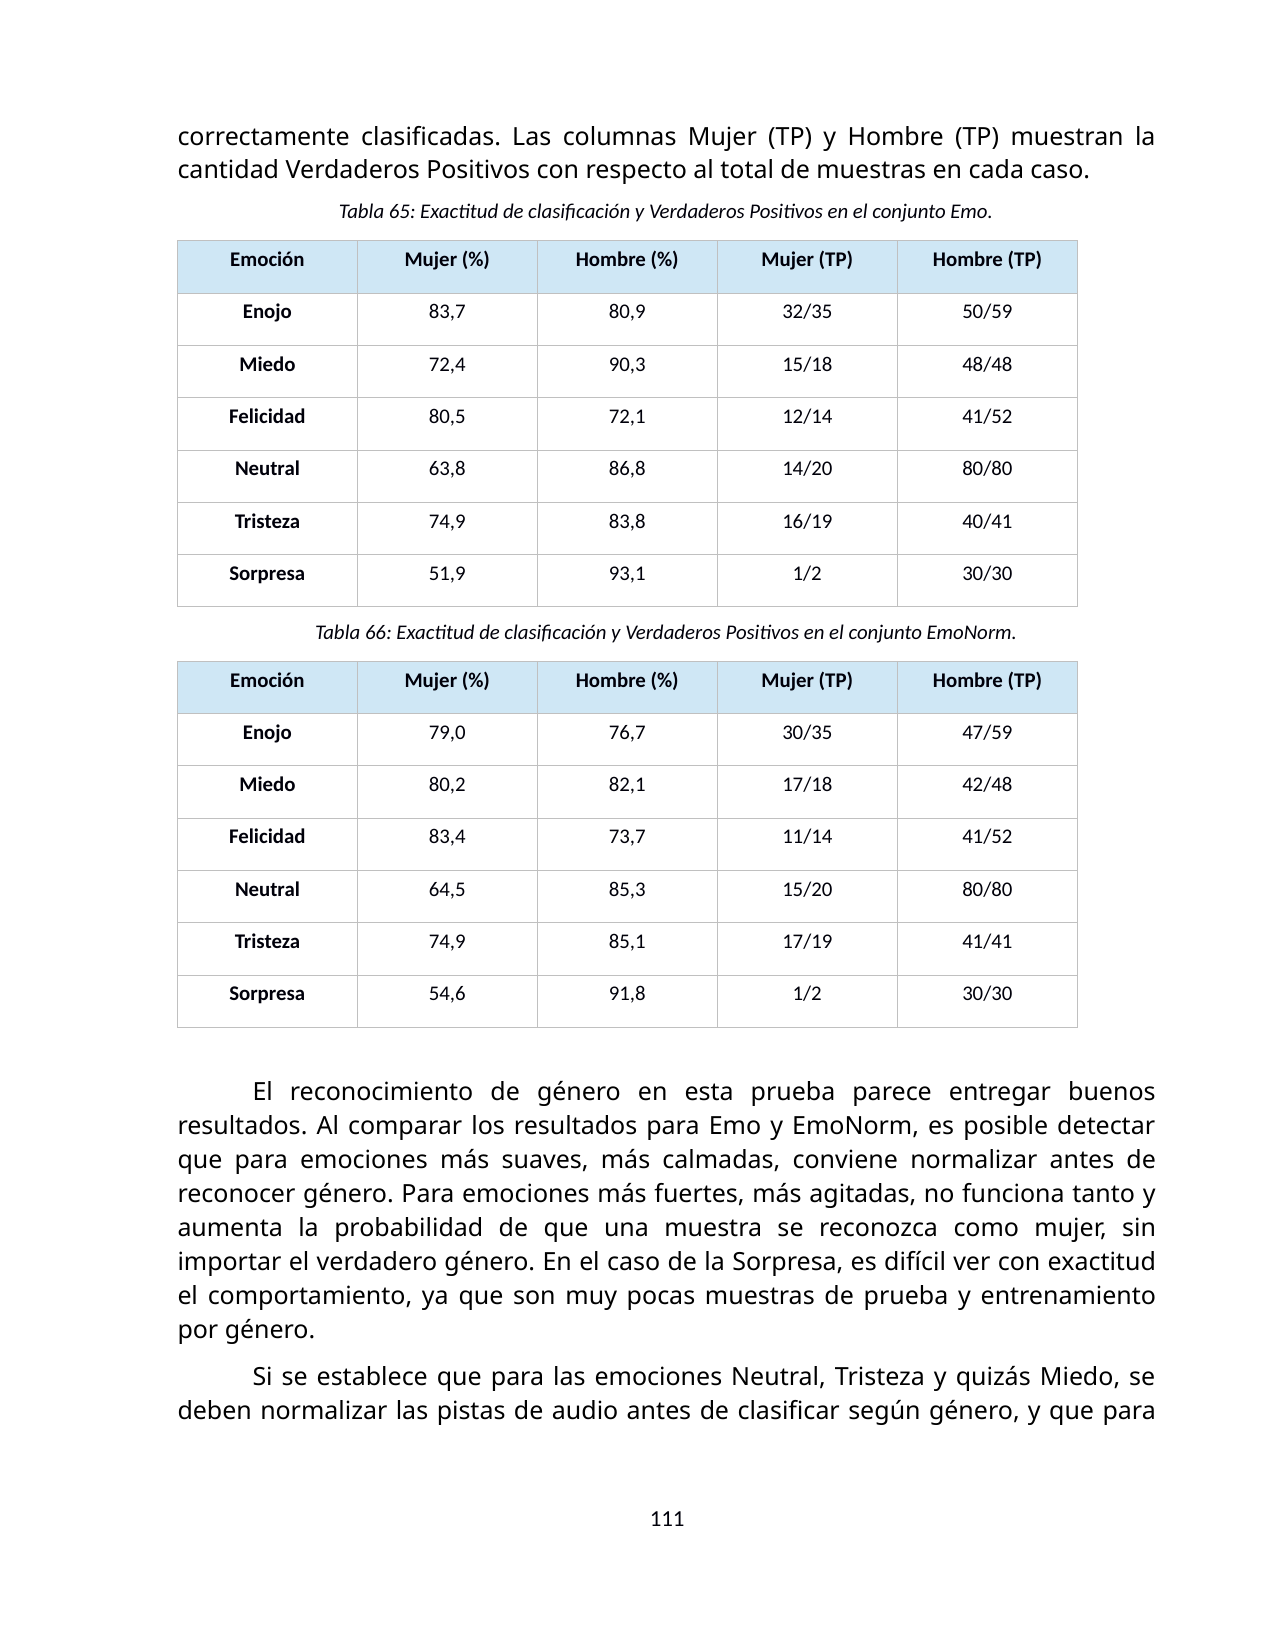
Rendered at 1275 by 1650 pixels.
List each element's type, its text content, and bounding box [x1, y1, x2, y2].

table_cell 47/59 [898, 714, 1077, 765]
table_cell 83,4 [358, 819, 537, 870]
table_cell Neutral [178, 451, 357, 502]
table_cell 90,3 [538, 346, 717, 397]
table_cell 93,1 [538, 555, 717, 606]
table_cell 41/52 [898, 398, 1077, 449]
table_cell 40/41 [898, 503, 1077, 554]
table_cell 72,1 [538, 398, 717, 449]
table_cell 30/30 [898, 976, 1077, 1027]
table_cell 76,7 [538, 714, 717, 765]
table_cell 30/30 [898, 555, 1077, 606]
table_cell Miedo [178, 346, 357, 397]
table_cell 63,8 [358, 451, 537, 502]
table_cell Tristeza [178, 503, 357, 554]
table_cell 41/41 [898, 923, 1077, 974]
table_cell 51,9 [358, 555, 537, 606]
table_cell Sorpresa [178, 555, 357, 606]
text El reconocimiento de género en esta prueba parece entregar buenos resultados. Al comparar los resultados para Emo y EmoNorm, es posible detectar que para emociones más suaves, más calmadas, conviene normalizar antes de reconocer género. Para emociones más fuertes, más agitadas, no funciona tanto y aumenta la probabilidad de que una muestra se reconozca como mujer, sin importar el verdadero género. En el caso de la Sorpresa, es difícil ver con exactitud el comportamiento, ya que son muy pocas muestras de prueba y entrenamiento por género. [177, 1073, 1157, 1346]
table_cell Tristeza [178, 923, 357, 974]
table_header Mujer (%) [358, 662, 537, 713]
table_cell Miedo [178, 766, 357, 818]
table_cell 30/35 [718, 714, 897, 765]
table_cell Enojo [178, 714, 357, 765]
table_cell 85,1 [538, 923, 717, 974]
table_cell 83,8 [538, 503, 717, 554]
table_cell 83,7 [358, 294, 537, 345]
table_cell 15/20 [718, 871, 897, 922]
table_header Emoción [178, 662, 357, 713]
table_header Hombre (TP) [898, 241, 1077, 293]
table_cell 74,9 [358, 923, 537, 974]
table_cell 86,8 [538, 451, 717, 502]
table_cell 80,5 [358, 398, 537, 449]
table_cell 80/80 [898, 451, 1077, 502]
table_cell 91,8 [538, 976, 717, 1027]
table_cell 32/35 [718, 294, 897, 345]
table_header Hombre (%) [538, 241, 717, 293]
table_cell 48/48 [898, 346, 1077, 397]
table_cell 73,7 [538, 819, 717, 870]
table_header Mujer (%) [358, 241, 537, 293]
table_cell Sorpresa [178, 976, 357, 1027]
table_header Mujer (TP) [718, 241, 897, 293]
table_cell 41/52 [898, 819, 1077, 870]
table_cell 80/80 [898, 871, 1077, 922]
text Tabla 65: Exactitud de clasificación y Verdaderos Positivos en el conjunto Emo. [177, 199, 1157, 224]
table_cell 15/18 [718, 346, 897, 397]
text correctamente clasificadas. Las columnas Mujer (TP) y Hombre (TP) muestran la cantidad Verdaderos Positivos con respecto al total de muestras en cada caso. [177, 118, 1157, 186]
text Tabla 66: Exactitud de clasificación y Verdaderos Positivos en el conjunto EmoNorm. [177, 619, 1157, 644]
table_cell 1/2 [718, 555, 897, 606]
table_cell 14/20 [718, 451, 897, 502]
table_cell 1/2 [718, 976, 897, 1027]
table_cell 50/59 [898, 294, 1077, 345]
table_cell 72,4 [358, 346, 537, 397]
table_cell 17/19 [718, 923, 897, 974]
table_cell 54,6 [358, 976, 537, 1027]
table_header Hombre (TP) [898, 662, 1077, 713]
table_cell 80,9 [538, 294, 717, 345]
table_cell 16/19 [718, 503, 897, 554]
table_cell 11/14 [718, 819, 897, 870]
table_cell 79,0 [358, 714, 537, 765]
table_cell 42/48 [898, 766, 1077, 818]
table_cell Neutral [178, 871, 357, 922]
table_header Emoción [178, 241, 357, 293]
table_cell 80,2 [358, 766, 537, 818]
table_cell 85,3 [538, 871, 717, 922]
table_cell 82,1 [538, 766, 717, 818]
table_header Mujer (TP) [718, 662, 897, 713]
table_cell Enojo [178, 294, 357, 345]
table_cell 12/14 [718, 398, 897, 449]
table_header Hombre (%) [538, 662, 717, 713]
table_cell Felicidad [178, 819, 357, 870]
text Si se establece que para las emociones Neutral, Tristeza y quizás Miedo, se deben normalizar las pistas de audio antes de clasificar según género, y que para [177, 1358, 1157, 1426]
table_cell Felicidad [178, 398, 357, 449]
table_cell 64,5 [358, 871, 537, 922]
table_cell 74,9 [358, 503, 537, 554]
table_cell 17/18 [718, 766, 897, 818]
